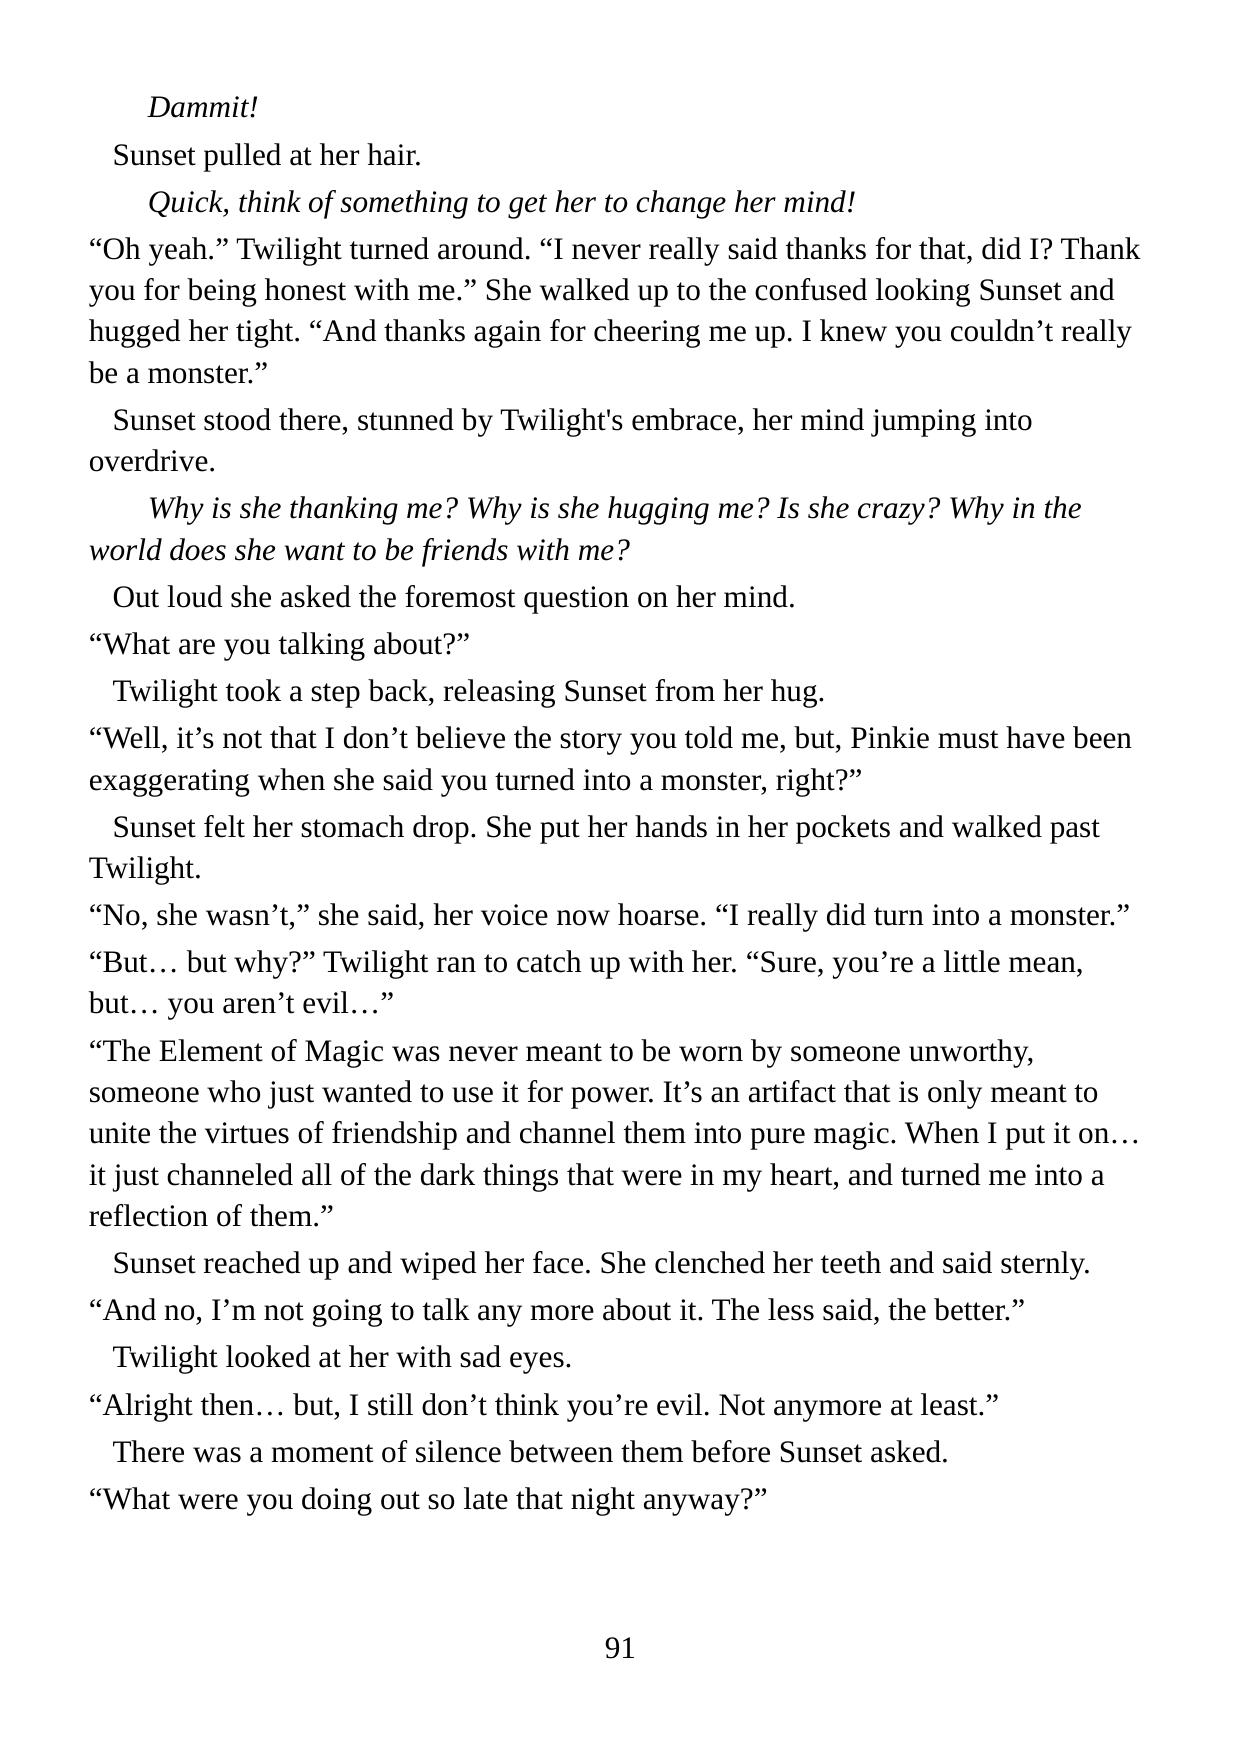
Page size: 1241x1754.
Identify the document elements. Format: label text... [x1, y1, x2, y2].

text “What were you doing out so late that night anyway?” [88, 1480, 1152, 1516]
text Out loud she asked the foremost question on her mind. [88, 578, 1152, 614]
text Why is she thanking me? Why is she hugging me? Is she crazy? Why in the world does she want to be friends with me? [88, 489, 1152, 567]
text Sunset pulled at her hair. [88, 136, 1152, 172]
text Sunset reached up and wiped her face. She clenched her teeth and said sternly. [88, 1244, 1152, 1280]
text “What are you talking about?” [88, 625, 1152, 661]
text “But… but why?” Twilight ran to catch up with her. “Sure, you’re a little mean, but… you aren’t evil…” [88, 943, 1152, 1021]
text “Well, it’s not that I don’t believe the story you told me, but, Pinkie must have been exaggerating when she said you turned into a monster, right?” [88, 719, 1152, 797]
text Twilight took a step back, releasing Sunset from her hug. [88, 672, 1152, 708]
text “Alright then… but, I still don’t think you’re evil. Not anymore at least.” [88, 1386, 1152, 1422]
text “And no, I’m not going to talk any more about it. The less said, the better.” [88, 1291, 1152, 1327]
text Sunset felt her stomach drop. She put her hands in her pockets and walked past Twilight. [88, 808, 1152, 885]
text “Oh yeah.” Twilight turned around. “I never really said thanks for that, did I? Thank you for being honest with me.” She walked up to the confused looking Sunset and hugged her tight. “And thanks again for cheering me up. I knew you couldn’t really be a monster.” [88, 230, 1152, 390]
text Twilight looked at her with sad eyes. [88, 1338, 1152, 1374]
text Dammit! [88, 88, 1152, 124]
text Sunset stood there, stunned by Twilight's embrace, her mind jumping into overdrive. [88, 401, 1152, 478]
text There was a moment of silence between them before Sunset asked. [88, 1433, 1152, 1469]
text Quick, think of something to get her to change her mind! [88, 183, 1152, 219]
text “The Element of Magic was never meant to be worn by someone unworthy, someone who just wanted to use it for power. It’s an artifact that is only meant to unite the virtues of friendship and channel them into pure magic. When I put it on… it just channeled all of the dark things that were in my heart, and turned me into a reflection of them.” [88, 1032, 1152, 1233]
text “No, she wasn’t,” she said, her voice now hoarse. “I really did turn into a monster.” [88, 896, 1152, 932]
